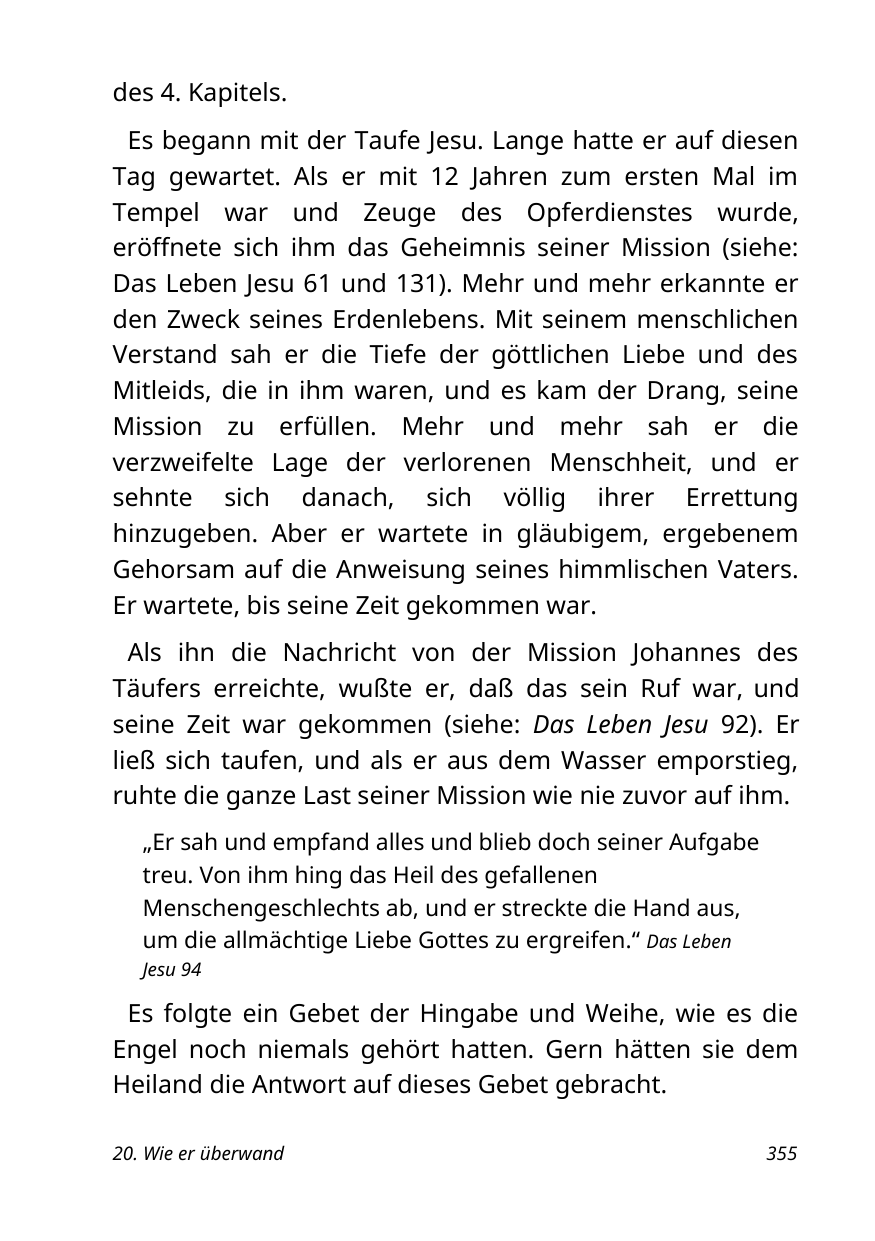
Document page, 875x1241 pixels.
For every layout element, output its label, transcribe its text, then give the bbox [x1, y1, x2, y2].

text „Er sah und empfand alles und blieb doch seiner Aufgabe treu. Von ihm hing das Heil des gefallenen Menschengeschlechts ab, und er streckte die Hand aus, um die allmächtige Liebe Gottes zu ergreifen.“ Das Leben Jesu 94 [142, 826, 769, 982]
text Als ihn die Nachricht von der Mission Johannes des Täufers erreichte, wußte er, daß das sein Ruf war, und seine Zeit war gekommen (siehe: Das Leben Jesu 92). Er ließ sich taufen, und als er aus dem Wasser emporstieg, ruhte die ganze Last seiner Mission wie nie zuvor auf ihm. [112, 635, 799, 812]
text Es folgte ein Gebet der Hingabe und Weihe, wie es die Engel noch niemals gehört hatten. Gern hätten sie dem Heiland die Antwort auf dieses Gebet gebracht. [112, 996, 799, 1101]
text Es begann mit der Taufe Jesu. Lange hatte er auf diesen Tag gewartet. Als er mit 12 Jahren zum ersten Mal im Tempel war und Zeuge des Opferdienstes wurde, eröffnete sich ihm das Geheimnis seiner Mission (siehe: Das Leben Jesu 61 und 131). Mehr und mehr erkannte er den Zweck seines Erdenlebens. Mit seinem menschlichen Verstand sah er die Tiefe der göttlichen Liebe und des Mitleids, die in ihm waren, und es kam der Drang, seine Mission zu erfüllen. Mehr und mehr sah er die verzweifelte Lage der verlorenen Menschheit, und er sehnte sich danach, sich völlig ihrer Errettung hinzugeben. Aber er wartete in gläubigem, ergebenem Gehorsam auf die Anweisung seines himmlischen Vaters. Er wartete, bis seine Zeit gekommen war. [112, 123, 799, 621]
text des 4. Kapitels. [112, 75, 799, 109]
